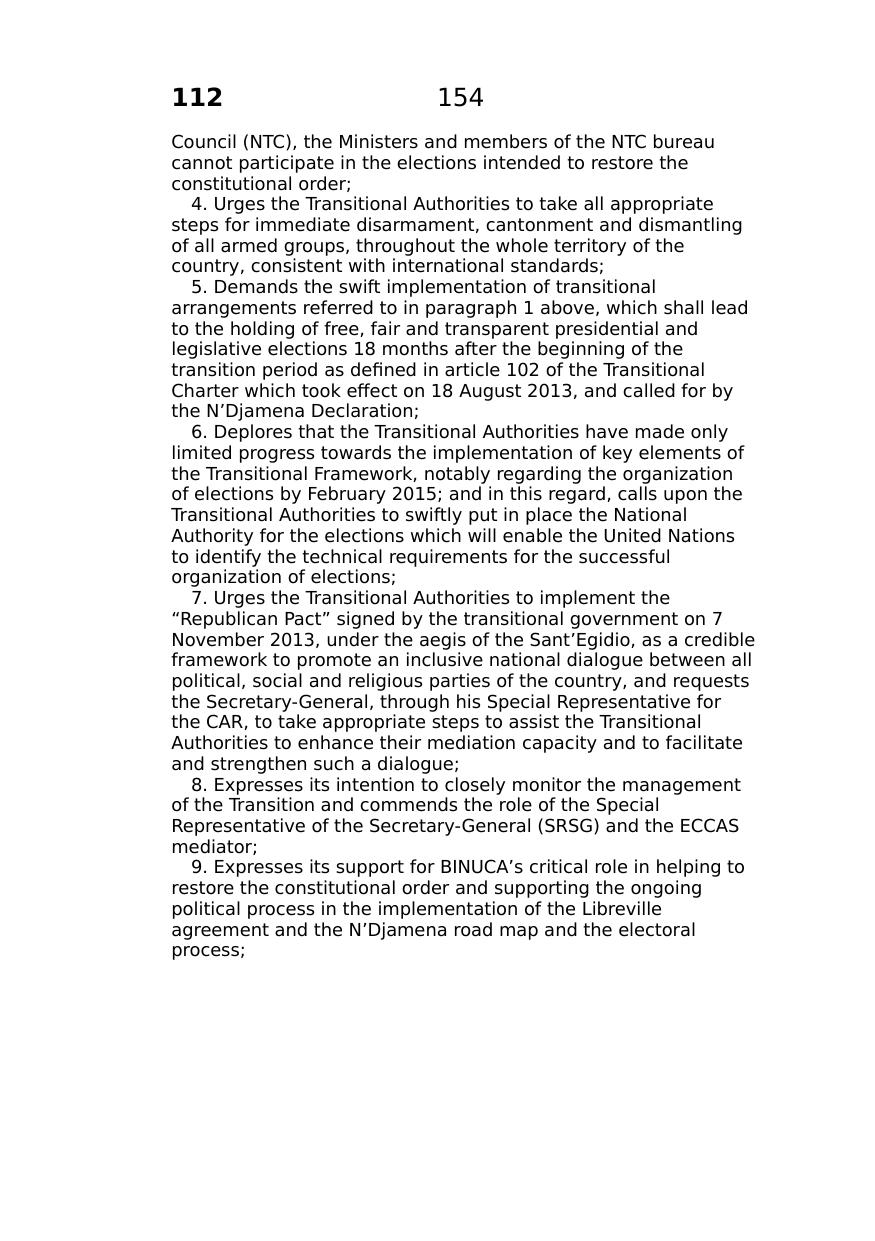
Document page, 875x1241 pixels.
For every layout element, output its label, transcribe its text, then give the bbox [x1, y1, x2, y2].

text 7. Urges the Transitional Authorities to implement the “Republican Pact” signed by the transitional government on 7 November 2013, under the aegis of the Sant’Egidio, as a credible framework to promote an inclusive national dialogue between all political, social and religious parties of the country, and requests the Secretary-General, through his Special Representative for the CAR, to take appropriate steps to assist the Transitional Authorities to enhance their mediation capacity and to facilitate and strengthen such a dialogue; [171, 588, 756, 774]
text Council (NTC), the Ministers and members of the NTC bureau cannot participate in the elections intended to restore the constitutional order; [171, 132, 756, 194]
text 4. Urges the Transitional Authorities to take all appropriate steps for immediate disarmament, cantonment and dismantling of all armed groups, throughout the whole territory of the country, consistent with international standards; [171, 194, 756, 277]
text 6. Deplores that the Transitional Authorities have made only limited progress towards the implementation of key elements of the Transitional Framework, notably regarding the organization of elections by February 2015; and in this regard, calls upon the Transitional Authorities to swiftly put in place the National Authority for the elections which will enable the United Nations to identify the technical requirements for the successful organization of elections; [171, 422, 756, 588]
text 5. Demands the swift implementation of transitional arrangements referred to in paragraph 1 above, which shall lead to the holding of free, fair and transparent presidential and legislative elections 18 months after the beginning of the transition period as defined in article 102 of the Transitional Charter which took effect on 18 August 2013, and called for by the N’Djamena Declaration; [171, 277, 756, 422]
text 9. Expresses its support for BINUCA’s critical role in helping to restore the constitutional order and supporting the ongoing political process in the implementation of the Libreville agreement and the N’Djamena road map and the electoral process; [171, 857, 756, 961]
text 8. Expresses its intention to closely monitor the management of the Transition and commends the role of the Special Representative of the Secretary-General (SRSG) and the ECCAS mediator; [171, 774, 756, 857]
